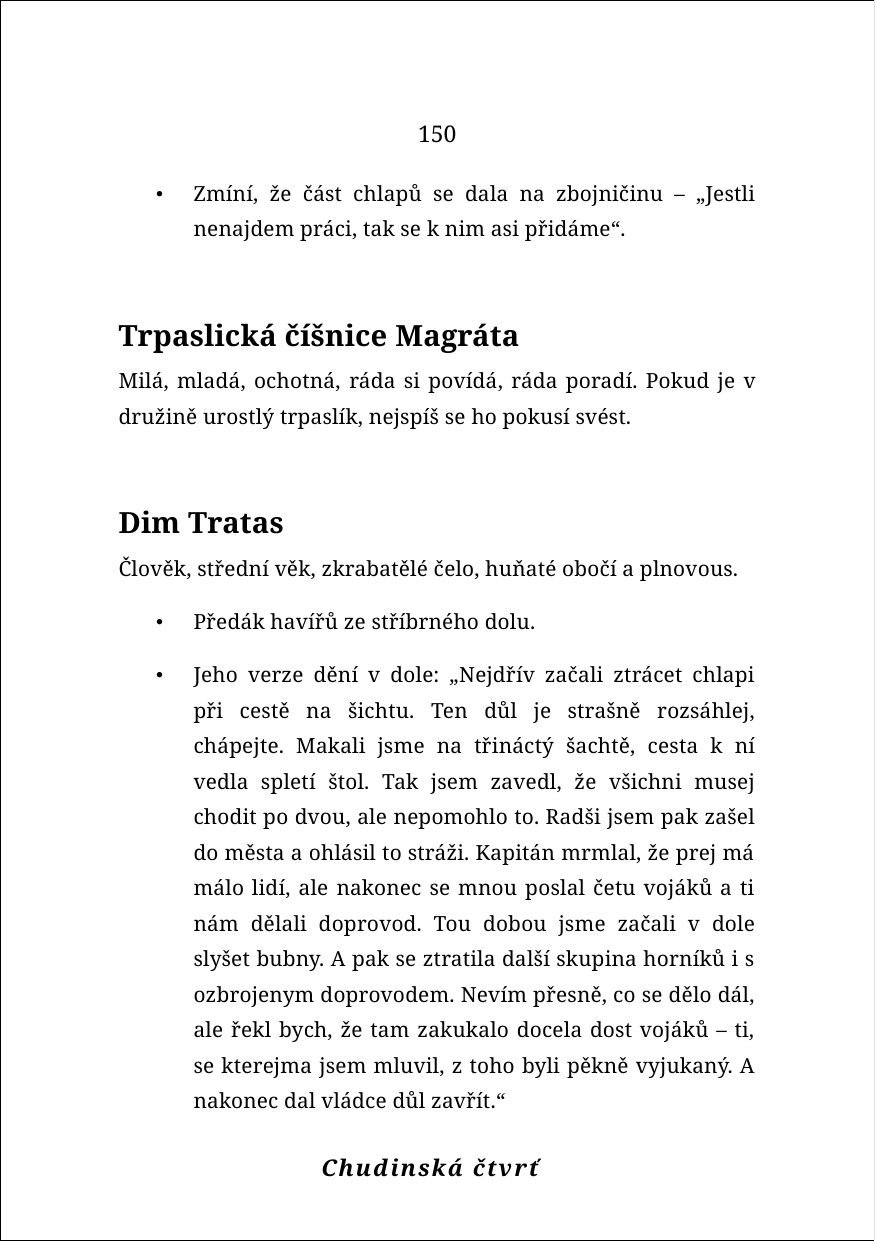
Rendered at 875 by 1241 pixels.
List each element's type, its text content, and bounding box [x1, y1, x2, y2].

text Člověk, střední věk, zkrabatělé čelo, huňaté obočí a plnovous. [118, 554, 756, 582]
list Předák havířů ze stříbrného dolu. [156, 607, 756, 636]
list Jeho verze dění v dole: „Nejdřív začali ztrácet chlapi při cestě na šichtu. Ten důl je strašně rozsáhlej, chápejte. Makali jsme na třináctý šachtě, cesta k ní vedla spletí štol. Tak jsem zavedl, že všichni musej chodit po dvou, ale nepomohlo to. Radši jsem pak zašel do města a ohlásil to stráži. Kapitán mrmlal, že prej má málo lidí, ale nakonec se mnou poslal četu vojáků a ti nám dělali doprovod. Tou dobou jsme začali v dole slyšet bubny. A pak se ztratila další skupina horníků i s ozbrojenym doprovodem. Nevím přesně, co se dělo dál, ale řekl bych, že tam zakukalo docela dost vojáků – ti, se kterejma jsem mluvil, z toho byli pěkně vyjukaný. A nakonec dal vládce důl zavřít.“ [156, 660, 756, 1115]
list Zmíní, že část chlapů se dala na zbojničinu – „Jestli nenajdem práci, tak se k nim asi přidáme“. [156, 179, 756, 243]
text Milá, mladá, ochotná, ráda si povídá, ráda poradí. Pokud je v družině urostlý trpaslík, nejspíš se ho pokusí svést. [118, 366, 756, 430]
subtitle Dim Tratas [118, 502, 756, 542]
subtitle Trpaslická číšnice Magráta [118, 315, 756, 355]
